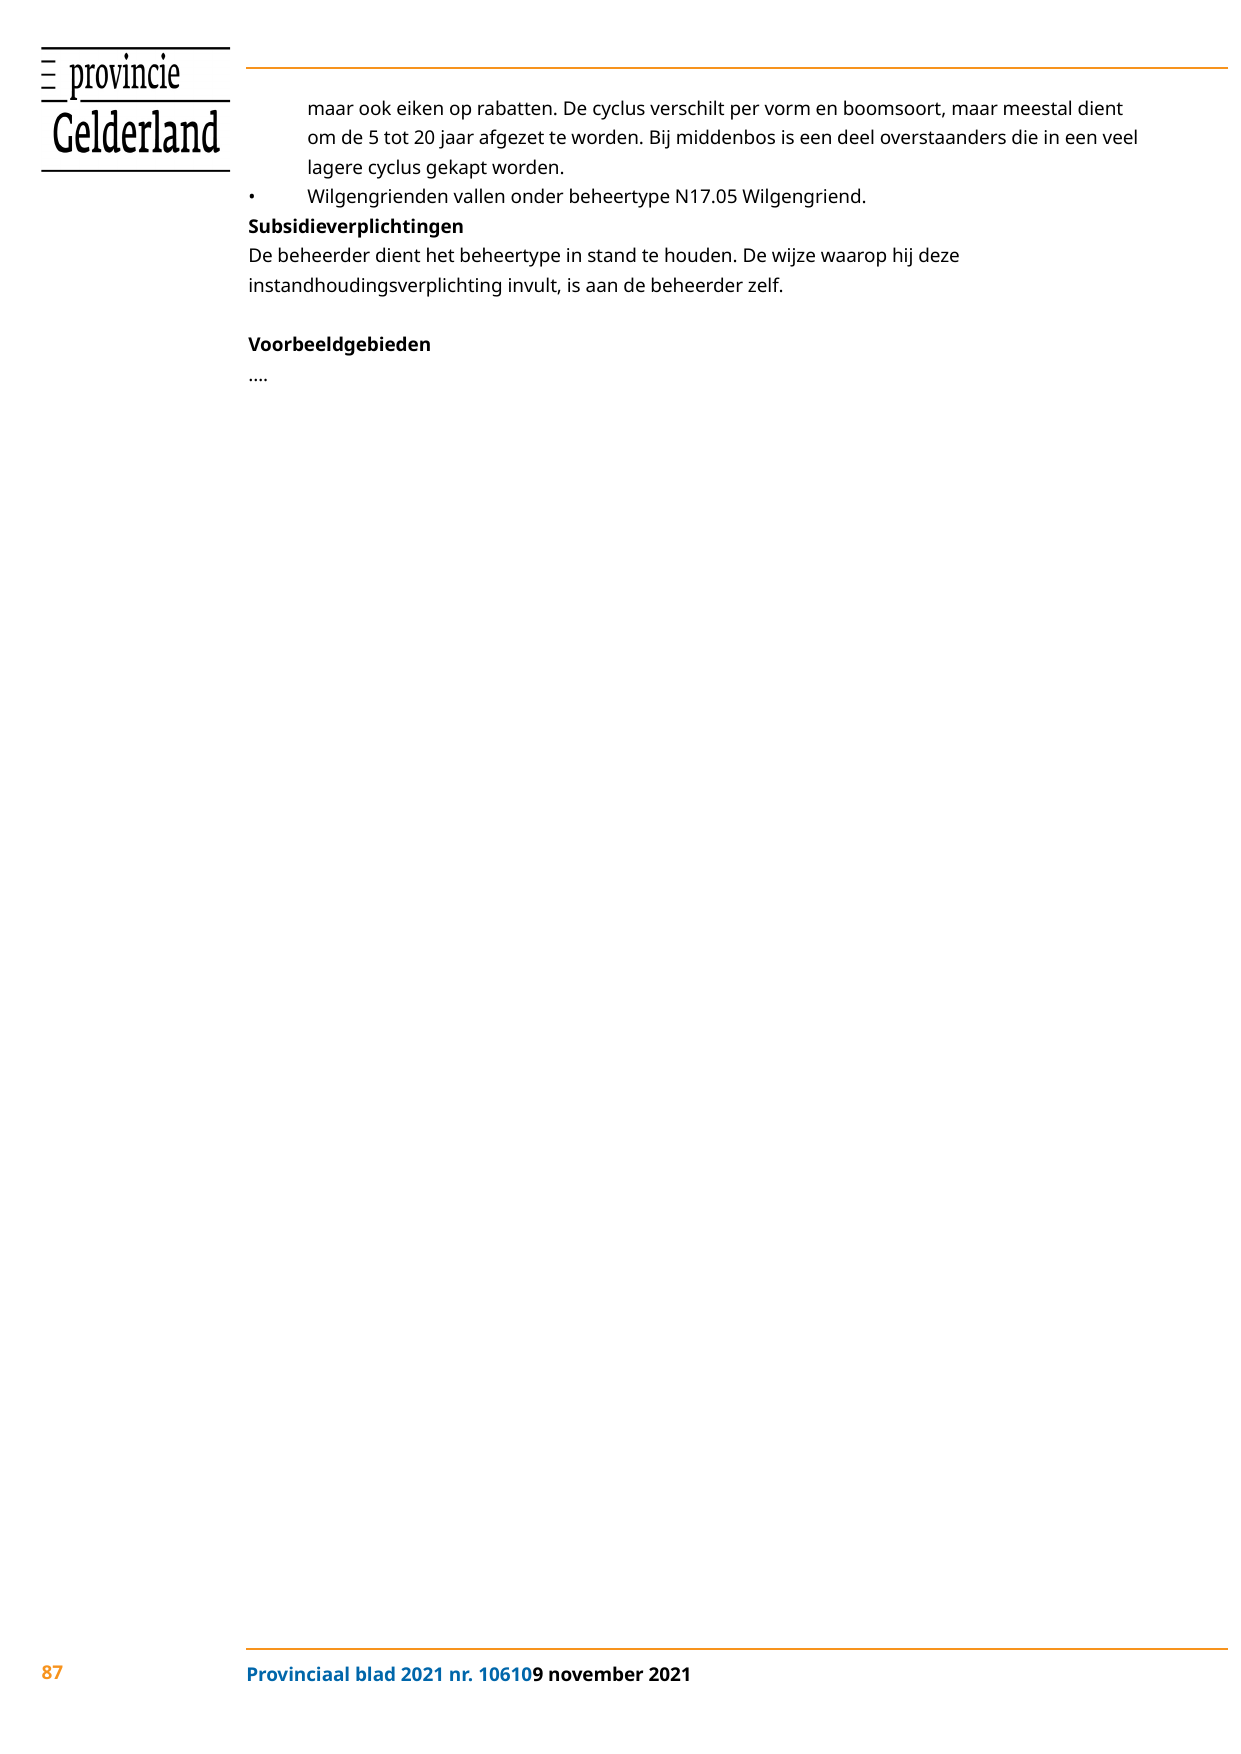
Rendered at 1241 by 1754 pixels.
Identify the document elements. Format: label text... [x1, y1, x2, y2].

text Voorbeeldgebieden [248, 331, 1152, 357]
list Wilgengrienden vallen onder beheertype N17.05 Wilgengriend. [248, 183, 1152, 209]
picture [41, 47, 231, 172]
list maar ook eiken op rabatten. De cyclus verschilt per vorm en boomsoort, maar meestal dient om de 5 tot 20 jaar afgezet te worden. Bij middenbos is een deel overstaanders die in een veel lagere cyclus gekapt worden. [248, 95, 1152, 180]
text De beheerder dient het beheertype in stand te houden. De wijze waarop hij deze instandhoudingsverplichting invult, is aan de beheerder zelf. [248, 243, 1152, 298]
text …. [248, 361, 1152, 387]
text Subsidieverplichtingen [248, 213, 1152, 239]
